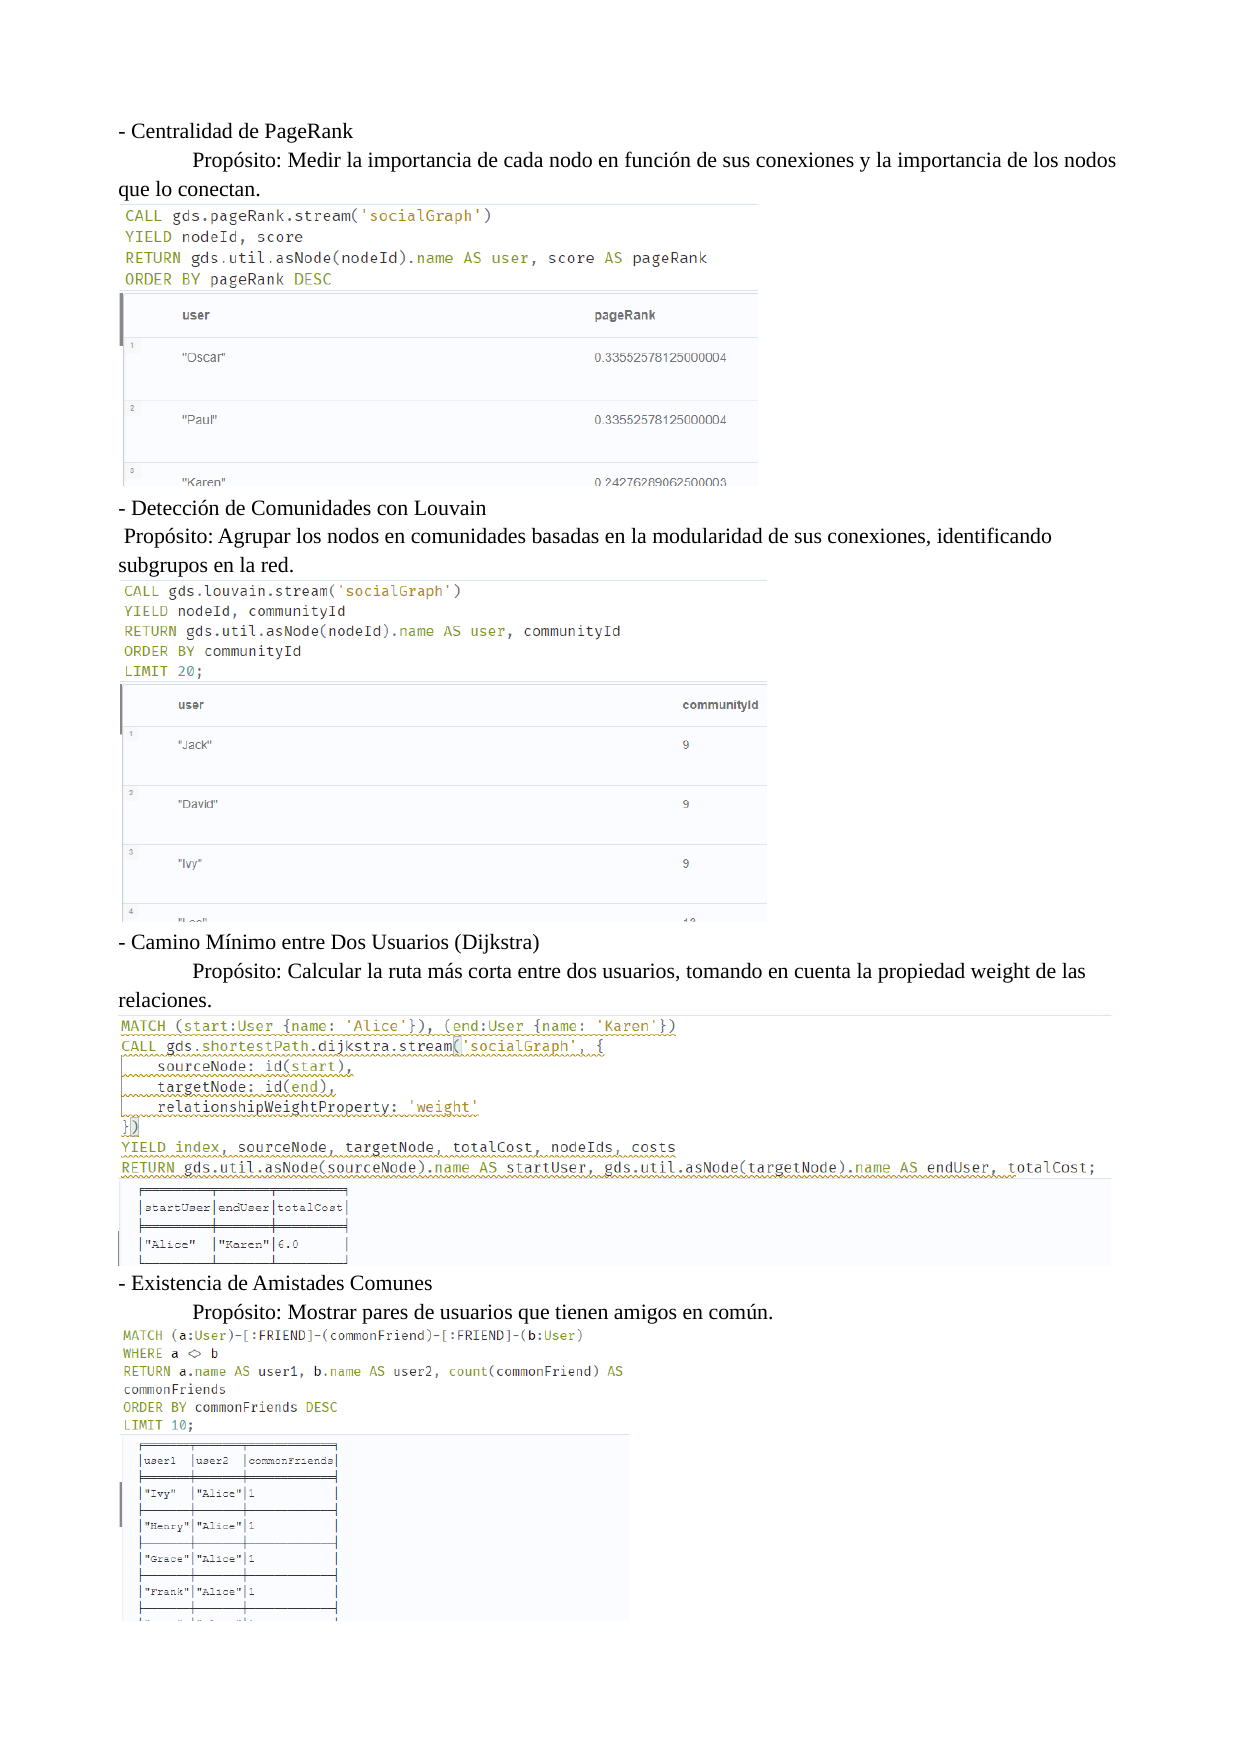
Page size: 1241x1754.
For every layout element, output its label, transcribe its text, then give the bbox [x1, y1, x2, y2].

text - Camino Mínimo entre Dos Usuarios (Dijkstra) Propósito: Calcular la ruta más corta entre dos usuarios, tomando en cuenta la propiedad weight de las relaciones. [118, 929, 1122, 1012]
text - Existencia de Amistades Comunes Propósito: Mostrar pares de usuarios que tienen amigos en común. [118, 1266, 1122, 1324]
picture [119, 1327, 630, 1621]
picture [118, 1013, 1112, 1266]
text - Detección de Comunidades con Louvain Propósito: Agrupar los nodos en comunidades basadas en la modularidad de sus conexiones, identificando subgrupos en la red. [118, 494, 1122, 578]
picture [120, 580, 767, 922]
picture [119, 203, 759, 486]
text - Centralidad de PageRank Propósito: Medir la importancia de cada nodo en función de sus conexiones y la importancia de los nodos que lo conectan. [118, 118, 1122, 201]
